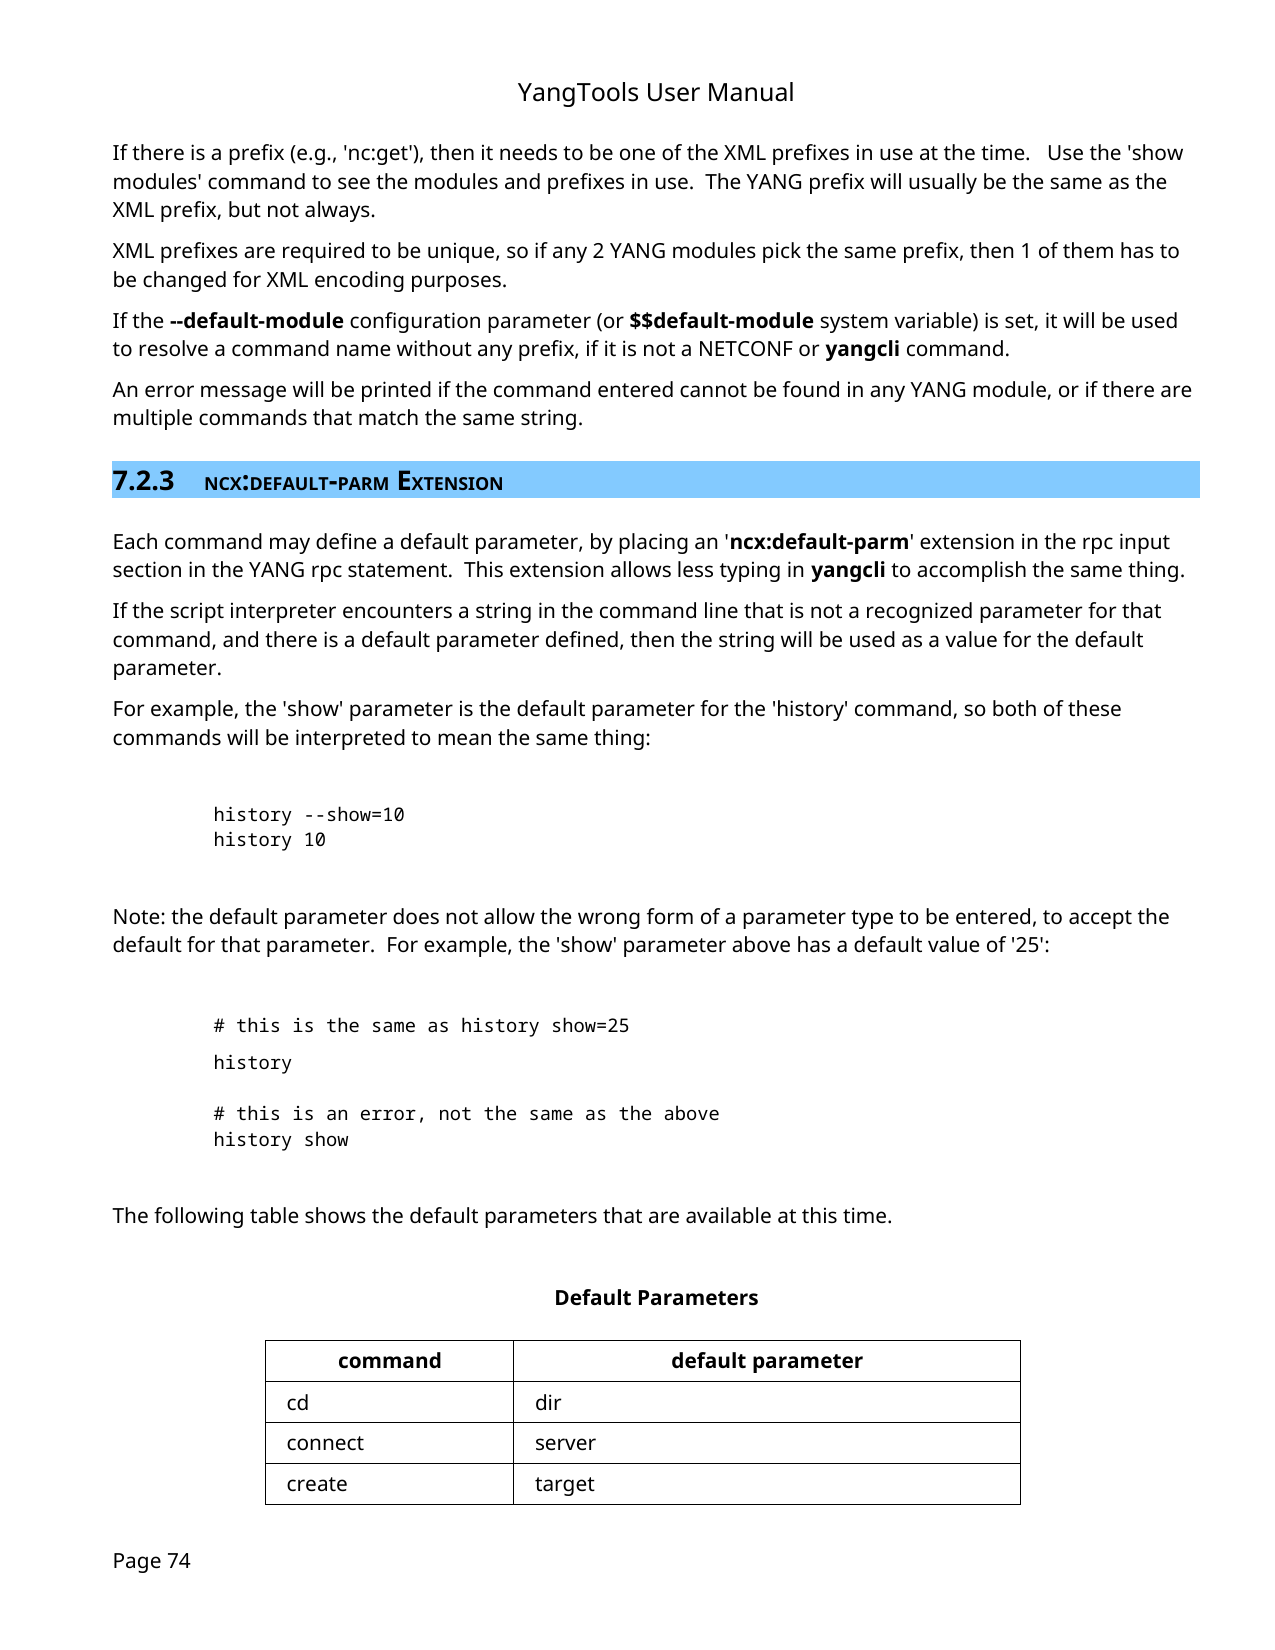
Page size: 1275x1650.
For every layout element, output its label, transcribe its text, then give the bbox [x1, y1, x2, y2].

table_cell connect [266, 1423, 513, 1463]
table_cell cd [266, 1382, 513, 1422]
text history # this is an error, not the same as the above history show [139, 1049, 1200, 1152]
subtitle ncx:default-parm Extension [112, 461, 1200, 498]
text XML prefixes are required to be unique, so if any 2 YANG modules pick the same prefix, then 1 of them has to be changed for XML encoding purposes. [112, 236, 1200, 293]
text If the script interpreter encounters a string in the command line that is not a recognized parameter for that command, and there is a default parameter defined, then the string will be used as a value for the default parameter. [112, 597, 1200, 682]
text If the --default-module configuration parameter (or $$default-module system variable) is set, it will be used to resolve a command name without any prefix, if it is not a NETCONF or yangcli command. [112, 306, 1200, 363]
text # this is the same as history show=25 [139, 1012, 1200, 1038]
table_cell create [266, 1464, 513, 1504]
table_cell target [514, 1464, 1020, 1504]
subtitle Default Parameters [127, 1283, 1185, 1311]
text An error message will be printed if the command entered cannot be found in any YANG module, or if there are multiple commands that match the same string. [112, 375, 1200, 432]
table_cell dir [514, 1382, 1020, 1422]
text Note: the default parameter does not allow the wrong form of a parameter type to be entered, to accept the default for that parameter. For example, the 'show' parameter above has a default value of '25': [112, 902, 1200, 959]
text Each command may define a default parameter, by placing an 'ncx:default-parm' extension in the rpc input section in the YANG rpc statement. This extension allows less typing in yangcli to accomplish the same thing. [112, 527, 1200, 584]
table_header default parameter [514, 1341, 1020, 1381]
text history --show=10 history 10 [139, 801, 1200, 852]
text The following table shows the default parameters that are available at this time. [112, 1201, 1200, 1229]
text For example, the 'show' parameter is the default parameter for the 'history' command, so both of these commands will be interpreted to mean the same thing: [112, 694, 1200, 751]
text If there is a prefix (e.g., 'nc:get'), then it needs to be one of the XML prefixes in use at the time. Use the 'show modules' command to see the modules and prefixes in use. The YANG prefix will usually be the same as the XML prefix, but not always. [112, 138, 1200, 224]
table_header command [266, 1341, 513, 1381]
table_cell server [514, 1423, 1020, 1463]
